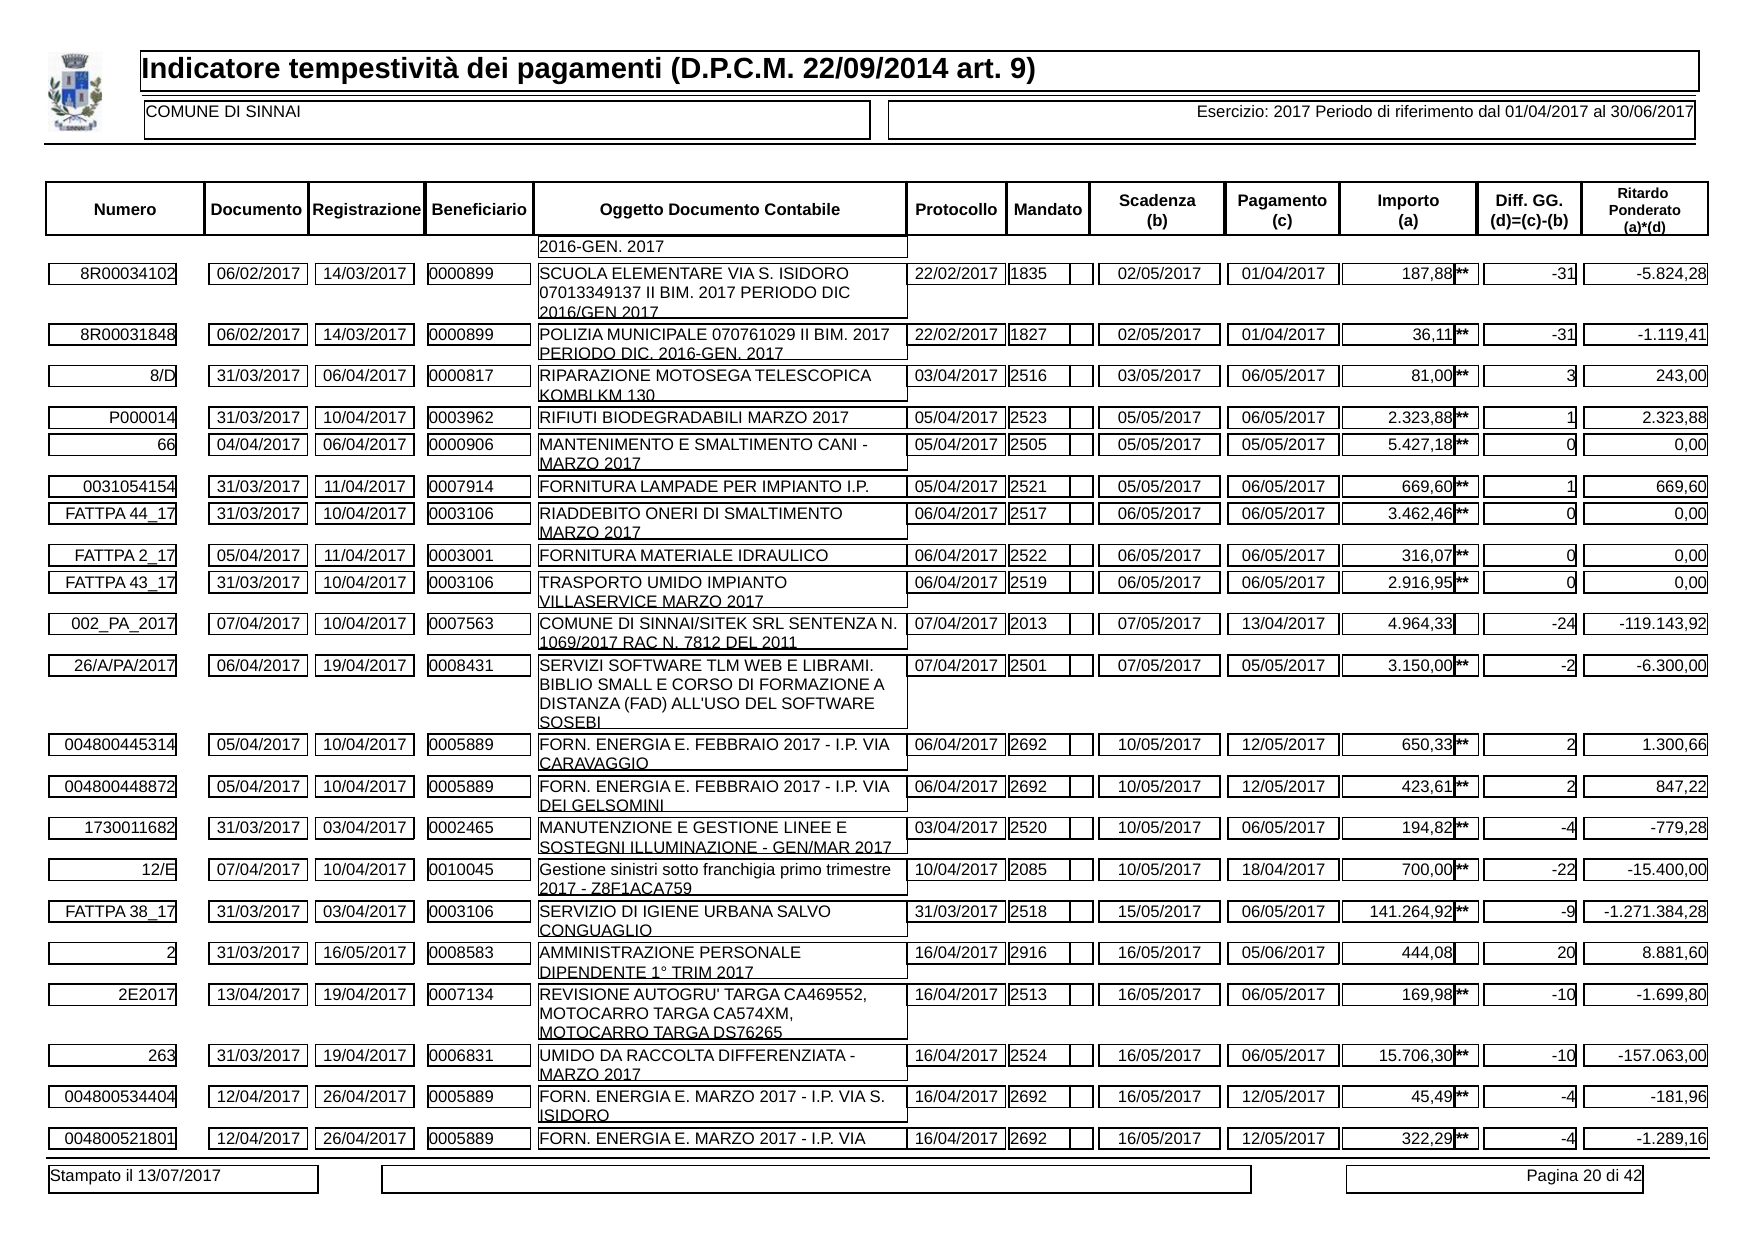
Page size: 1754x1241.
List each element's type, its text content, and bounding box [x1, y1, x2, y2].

text 423,61 [1343, 777, 1453, 796]
text 31/03/2017 [210, 572, 307, 592]
text 16/04/2017 [908, 985, 1005, 1004]
text ** [1456, 902, 1478, 921]
text 2501 [1010, 656, 1069, 675]
text 004800534404 [50, 1087, 175, 1106]
text 06/04/2017 [908, 545, 1005, 564]
text 31/03/2017 [908, 902, 1005, 921]
text -4 [1485, 1129, 1575, 1148]
text 3.150,00 [1343, 656, 1453, 675]
text MANUTENZIONE E GESTIONE LINEE E SOSTEGNI ILLUMINAZIONE - GEN/MAR 2017 [539, 818, 907, 853]
text 0007914 [429, 477, 530, 496]
text 0005889 [429, 735, 530, 754]
text 02/05/2017 [1100, 325, 1219, 344]
text 2692 [1010, 735, 1069, 754]
text 0008431 [429, 656, 530, 675]
text Beneficiario [427, 199, 532, 219]
text 03/04/2017 [908, 366, 1005, 385]
text 2521 [1010, 477, 1069, 496]
text 07/04/2017 [210, 614, 307, 633]
text -24 [1485, 614, 1575, 633]
text 26/A/PA/2017 [50, 656, 175, 675]
text 2513 [1010, 985, 1069, 1004]
text 2516 [1010, 366, 1069, 385]
text 31/03/2017 [210, 366, 307, 385]
text FORN. ENERGIA E. MARZO 2017 - I.P. VIA S. ISIDORO [539, 1087, 907, 1121]
text -5.824,28 [1585, 264, 1707, 283]
text 07/04/2017 [908, 656, 1005, 675]
text 2 [1485, 777, 1575, 796]
text 03/04/2017 [908, 818, 1005, 837]
text ** [1456, 1045, 1478, 1064]
text 06/05/2017 [1229, 545, 1338, 564]
text 26/04/2017 [316, 1087, 413, 1106]
text REVISIONE AUTOGRU' TARGA CA469552, MOTOCARRO TARGA CA574XM, MOTOCARRO TARGA DS76265 [539, 985, 907, 1038]
text 06/05/2017 [1229, 504, 1338, 523]
text 0 [1485, 435, 1575, 454]
text 06/05/2017 [1229, 408, 1338, 427]
text 2519 [1010, 572, 1069, 592]
text 8/D [50, 366, 175, 385]
text -4 [1485, 818, 1575, 837]
text 10/04/2017 [316, 860, 413, 879]
text 10/04/2017 [316, 735, 413, 754]
text -6.300,00 [1585, 656, 1707, 675]
text 2692 [1010, 1129, 1069, 1148]
text 06/04/2017 [210, 656, 307, 675]
text 0007134 [429, 985, 530, 1004]
text 16/05/2017 [1100, 943, 1219, 962]
text ** [1456, 735, 1478, 754]
text 1.300,66 [1585, 735, 1707, 754]
text 81,00 [1343, 366, 1453, 385]
text ** [1456, 477, 1478, 496]
text 2692 [1010, 1087, 1069, 1106]
text 0 [1485, 504, 1575, 523]
text 0003106 [429, 504, 530, 523]
text Registrazione [310, 199, 423, 219]
text 31/03/2017 [210, 902, 307, 921]
text 2.323,88 [1343, 408, 1453, 427]
text 12/04/2017 [210, 1087, 307, 1106]
text 650,33 [1343, 735, 1453, 754]
text Indicatore tempestività dei pagamenti (D.P.C.M. 22/09/2014 art. 9) [141, 52, 1698, 85]
text 700,00 [1343, 860, 1453, 879]
text 10/04/2017 [908, 860, 1005, 879]
text 06/05/2017 [1229, 366, 1338, 385]
text 194,82 [1343, 818, 1453, 837]
text 06/05/2017 [1100, 572, 1219, 592]
text 02/05/2017 [1100, 264, 1219, 283]
text 0000906 [429, 435, 530, 454]
text 444,08 [1343, 943, 1453, 962]
text 22/02/2017 [908, 325, 1005, 344]
text 2692 [1010, 777, 1069, 796]
text 8.881,60 [1585, 943, 1707, 962]
text ** [1456, 985, 1478, 1004]
text 2.323,88 [1585, 408, 1707, 427]
text 06/04/2017 [908, 572, 1005, 592]
text 0000899 [429, 325, 530, 344]
text -1.271.384,28 [1585, 902, 1707, 921]
text 0000899 [429, 264, 530, 283]
text 2523 [1010, 408, 1069, 427]
text Stampato il 13/07/2017 [50, 1166, 317, 1185]
text -181,96 [1585, 1087, 1707, 1106]
text 10/04/2017 [316, 504, 413, 523]
text FATTPA 43_17 [50, 572, 175, 592]
text 2 [50, 943, 175, 962]
text 0 [1485, 572, 1575, 592]
text 12/04/2017 [210, 1129, 307, 1148]
text 0,00 [1585, 504, 1707, 523]
text 141.264,92 [1343, 902, 1453, 921]
text FORN. ENERGIA E. FEBBRAIO 2017 - I.P. VIA CARAVAGGIO [539, 735, 907, 769]
text 0005889 [429, 1129, 530, 1148]
text 10/04/2017 [316, 408, 413, 427]
text 06/05/2017 [1100, 545, 1219, 564]
text 07/04/2017 [908, 614, 1005, 633]
text 06/02/2017 [210, 325, 307, 344]
text 16/05/2017 [316, 943, 413, 962]
text 10/05/2017 [1100, 777, 1219, 796]
text COMUNE DI SINNAI [145, 102, 869, 121]
text 14/03/2017 [316, 325, 413, 344]
text P000014 [50, 408, 175, 427]
text 13/04/2017 [1229, 614, 1338, 633]
text 0003962 [429, 408, 530, 427]
text 0005889 [429, 1087, 530, 1106]
text RIPARAZIONE MOTOSEGA TELESCOPICA KOMBI KM 130 [539, 366, 907, 400]
text -22 [1485, 860, 1575, 879]
text 004800521801 [50, 1129, 175, 1148]
text Gestione sinistri sotto franchigia primo trimestre 2017 - Z8F1ACA759 [539, 860, 907, 894]
text -1.119,41 [1585, 325, 1707, 344]
text 1827 [1010, 325, 1069, 344]
text ** [1456, 572, 1478, 592]
text 0006831 [429, 1045, 530, 1064]
text 16/05/2017 [1100, 1087, 1219, 1106]
text 07/04/2017 [210, 860, 307, 879]
text MANTENIMENTO E SMALTIMENTO CANI - MARZO 2017 [539, 435, 907, 469]
text 8R00034102 [50, 264, 175, 283]
text 10/04/2017 [316, 572, 413, 592]
text 1 [1485, 408, 1575, 427]
text -15.400,00 [1585, 860, 1707, 879]
text 06/05/2017 [1100, 504, 1219, 523]
text 06/05/2017 [1229, 477, 1338, 496]
text 2916 [1010, 943, 1069, 962]
text 0 [1485, 545, 1575, 564]
text 10/05/2017 [1100, 818, 1219, 837]
text 16/04/2017 [908, 1045, 1005, 1064]
text ** [1456, 545, 1478, 564]
text 06/05/2017 [1229, 572, 1338, 592]
text -779,28 [1585, 818, 1707, 837]
text 2522 [1010, 545, 1069, 564]
text 12/05/2017 [1229, 1087, 1338, 1106]
text -1.699,80 [1585, 985, 1707, 1004]
text 0000817 [429, 366, 530, 385]
text Numero [47, 199, 203, 219]
text 2.916,95 [1343, 572, 1453, 592]
text 10/05/2017 [1100, 735, 1219, 754]
text -157.063,00 [1585, 1045, 1707, 1064]
text 05/05/2017 [1100, 435, 1219, 454]
text ** [1456, 777, 1478, 796]
text 322,29 [1343, 1129, 1453, 1148]
text 06/04/2017 [908, 504, 1005, 523]
text 36,11 [1343, 325, 1453, 344]
text 26/04/2017 [316, 1129, 413, 1148]
text 20 [1485, 943, 1575, 962]
text SCUOLA ELEMENTARE VIA S. ISIDORO 07013349137 II BIM. 2017 PERIODO DIC 2016/GEN 2017 [539, 264, 907, 317]
text 0005889 [429, 777, 530, 796]
text 4.964,33 [1343, 614, 1453, 633]
text 66 [50, 435, 175, 454]
text FORNITURA LAMPADE PER IMPIANTO I.P. [539, 477, 906, 496]
text RIFIUTI BIODEGRADABILI MARZO 2017 [539, 408, 906, 427]
text ** [1456, 504, 1478, 523]
text 04/04/2017 [210, 435, 307, 454]
text 06/05/2017 [1229, 902, 1338, 921]
text 06/05/2017 [1229, 1045, 1338, 1064]
text 12/05/2017 [1229, 777, 1338, 796]
text ** [1456, 408, 1478, 427]
text 0003106 [429, 902, 530, 921]
text 16/05/2017 [1100, 985, 1219, 1004]
picture [47, 52, 103, 132]
text 06/02/2017 [210, 264, 307, 283]
text 31/03/2017 [210, 477, 307, 496]
text 05/04/2017 [908, 477, 1005, 496]
text 243,00 [1585, 366, 1707, 385]
text 06/04/2017 [908, 777, 1005, 796]
text FORNITURA MATERIALE IDRAULICO [539, 545, 906, 564]
text 16/04/2017 [908, 1087, 1005, 1106]
text Mandato [1008, 199, 1088, 219]
text 10/05/2017 [1100, 860, 1219, 879]
text 45,49 [1343, 1087, 1453, 1106]
text 3 [1485, 366, 1575, 385]
text 16/05/2017 [1100, 1129, 1219, 1148]
text 07/05/2017 [1100, 614, 1219, 633]
text ** [1456, 1129, 1478, 1148]
text 05/05/2017 [1229, 435, 1338, 454]
text 2 [1485, 735, 1575, 754]
text 05/04/2017 [908, 435, 1005, 454]
text 16/04/2017 [908, 1129, 1005, 1148]
text Esercizio: 2017 Periodo di riferimento dal 01/04/2017 al 30/06/2017 [889, 102, 1694, 121]
text ** [1456, 818, 1478, 837]
text ** [1456, 656, 1478, 675]
text Importo (a) [1341, 191, 1475, 229]
text -1.289,16 [1585, 1129, 1707, 1148]
text 2518 [1010, 902, 1069, 921]
text 05/06/2017 [1229, 943, 1338, 962]
text 12/E [50, 860, 175, 879]
text ** [1456, 366, 1478, 385]
text 12/05/2017 [1229, 1129, 1338, 1148]
text POLIZIA MUNICIPALE 070761029 II BIM. 2017 PERIODO DIC. 2016-GEN. 2017 [539, 325, 907, 359]
text 05/05/2017 [1100, 477, 1219, 496]
text FATTPA 44_17 [50, 504, 175, 523]
text 004800448872 [50, 777, 175, 796]
text 0007563 [429, 614, 530, 633]
text ** [1456, 435, 1478, 454]
text 03/04/2017 [316, 902, 413, 921]
text 847,22 [1585, 777, 1707, 796]
text FORN. ENERGIA E. FEBBRAIO 2017 - I.P. VIA DEI GELSOMINI [539, 777, 907, 811]
text Scadenza (b) [1091, 191, 1223, 229]
text Oggetto Documento Contabile [535, 199, 905, 219]
text 06/05/2017 [1229, 818, 1338, 837]
text SERVIZI SOFTWARE TLM WEB E LIBRAMI. BIBLIO SMALL E CORSO DI FORMAZIONE A DISTANZA (FAD) ALL'USO DEL SOFTWARE SOSEBI [539, 656, 907, 728]
text 05/04/2017 [908, 408, 1005, 427]
text 01/04/2017 [1229, 325, 1338, 344]
text Diff. GG. (d)=(c)-(b) [1479, 191, 1580, 229]
text 2517 [1010, 504, 1069, 523]
text 06/04/2017 [908, 735, 1005, 754]
text 0003001 [429, 545, 530, 564]
text -2 [1485, 656, 1575, 675]
text -4 [1485, 1087, 1575, 1106]
text 2085 [1010, 860, 1069, 879]
text SERVIZIO DI IGIENE URBANA SALVO CONGUAGLIO [539, 902, 907, 936]
text Ritardo Ponderato (a)*(d) [1583, 185, 1707, 234]
text 2013 [1010, 614, 1069, 633]
text 187,88 [1343, 264, 1453, 283]
text FATTPA 2_17 [50, 545, 175, 564]
text 03/05/2017 [1100, 366, 1219, 385]
text -9 [1485, 902, 1575, 921]
text 004800445314 [50, 735, 175, 754]
text 18/04/2017 [1229, 860, 1338, 879]
text 5.427,18 [1343, 435, 1453, 454]
text 31/03/2017 [210, 1045, 307, 1064]
text 05/05/2017 [1100, 408, 1219, 427]
text 169,98 [1343, 985, 1453, 1004]
text ** [1456, 264, 1478, 283]
text -119.143,92 [1585, 614, 1707, 633]
text 06/04/2017 [316, 366, 413, 385]
text 2520 [1010, 818, 1069, 837]
text 002_PA_2017 [50, 614, 175, 633]
text 11/04/2017 [316, 477, 413, 496]
text Protocollo [908, 199, 1005, 219]
text 2505 [1010, 435, 1069, 454]
text Pagina 20 di 42 [1347, 1166, 1642, 1185]
text 0008583 [429, 943, 530, 962]
text RIADDEBITO ONERI DI SMALTIMENTO MARZO 2017 [539, 504, 907, 538]
text 31/03/2017 [210, 943, 307, 962]
text ** [1456, 325, 1478, 344]
text 01/04/2017 [1229, 264, 1338, 283]
text 1835 [1010, 264, 1069, 283]
text COMUNE DI SINNAI/SITEK SRL SENTENZA N. 1069/2017 RAC N. 7812 DEL 2011 [539, 614, 907, 648]
text 0003106 [429, 572, 530, 592]
text FATTPA 38_17 [50, 902, 175, 921]
text 22/02/2017 [908, 264, 1005, 283]
text 05/04/2017 [210, 735, 307, 754]
text 10/04/2017 [316, 614, 413, 633]
text 0010045 [429, 860, 530, 879]
text 12/05/2017 [1229, 735, 1338, 754]
text 2016-GEN. 2017 [539, 237, 907, 256]
text 19/04/2017 [316, 1045, 413, 1064]
text 669,60 [1343, 477, 1453, 496]
text 0,00 [1585, 572, 1707, 592]
text 0,00 [1585, 435, 1707, 454]
text AMMINISTRAZIONE PERSONALE DIPENDENTE 1° TRIM 2017 [539, 943, 907, 978]
text 1730011682 [50, 818, 175, 837]
text 13/04/2017 [210, 985, 307, 1004]
text FORN. ENERGIA E. MARZO 2017 - I.P. VIA [539, 1129, 906, 1148]
text 05/05/2017 [1229, 656, 1338, 675]
text 16/04/2017 [908, 943, 1005, 962]
text 10/04/2017 [316, 777, 413, 796]
text TRASPORTO UMIDO IMPIANTO VILLASERVICE MARZO 2017 [539, 572, 907, 607]
text -31 [1485, 325, 1575, 344]
text 15.706,30 [1343, 1045, 1453, 1064]
text 0,00 [1585, 545, 1707, 564]
text -10 [1485, 985, 1575, 1004]
text 3.462,46 [1343, 504, 1453, 523]
text 0002465 [429, 818, 530, 837]
text 19/04/2017 [316, 656, 413, 675]
text 8R00031848 [50, 325, 175, 344]
text 05/04/2017 [210, 545, 307, 564]
text Pagamento (c) [1227, 191, 1338, 229]
text 05/04/2017 [210, 777, 307, 796]
text 06/04/2017 [316, 435, 413, 454]
text 1 [1485, 477, 1575, 496]
text 2E2017 [50, 985, 175, 1004]
text 06/05/2017 [1229, 985, 1338, 1004]
text ** [1456, 860, 1478, 879]
text 2524 [1010, 1045, 1069, 1064]
text 31/03/2017 [210, 504, 307, 523]
text 14/03/2017 [316, 264, 413, 283]
text 669,60 [1585, 477, 1707, 496]
text -31 [1485, 264, 1575, 283]
text -10 [1485, 1045, 1575, 1064]
text 0031054154 [50, 477, 175, 496]
text ** [1456, 1087, 1478, 1106]
text 16/05/2017 [1100, 1045, 1219, 1064]
text 15/05/2017 [1100, 902, 1219, 921]
text 316,07 [1343, 545, 1453, 564]
text 31/03/2017 [210, 408, 307, 427]
text 03/04/2017 [316, 818, 413, 837]
text 31/03/2017 [210, 818, 307, 837]
text 263 [50, 1045, 175, 1064]
text UMIDO DA RACCOLTA DIFFERENZIATA - MARZO 2017 [539, 1045, 907, 1080]
text 19/04/2017 [316, 985, 413, 1004]
text Documento [206, 199, 307, 219]
text 11/04/2017 [316, 545, 413, 564]
text 07/05/2017 [1100, 656, 1219, 675]
